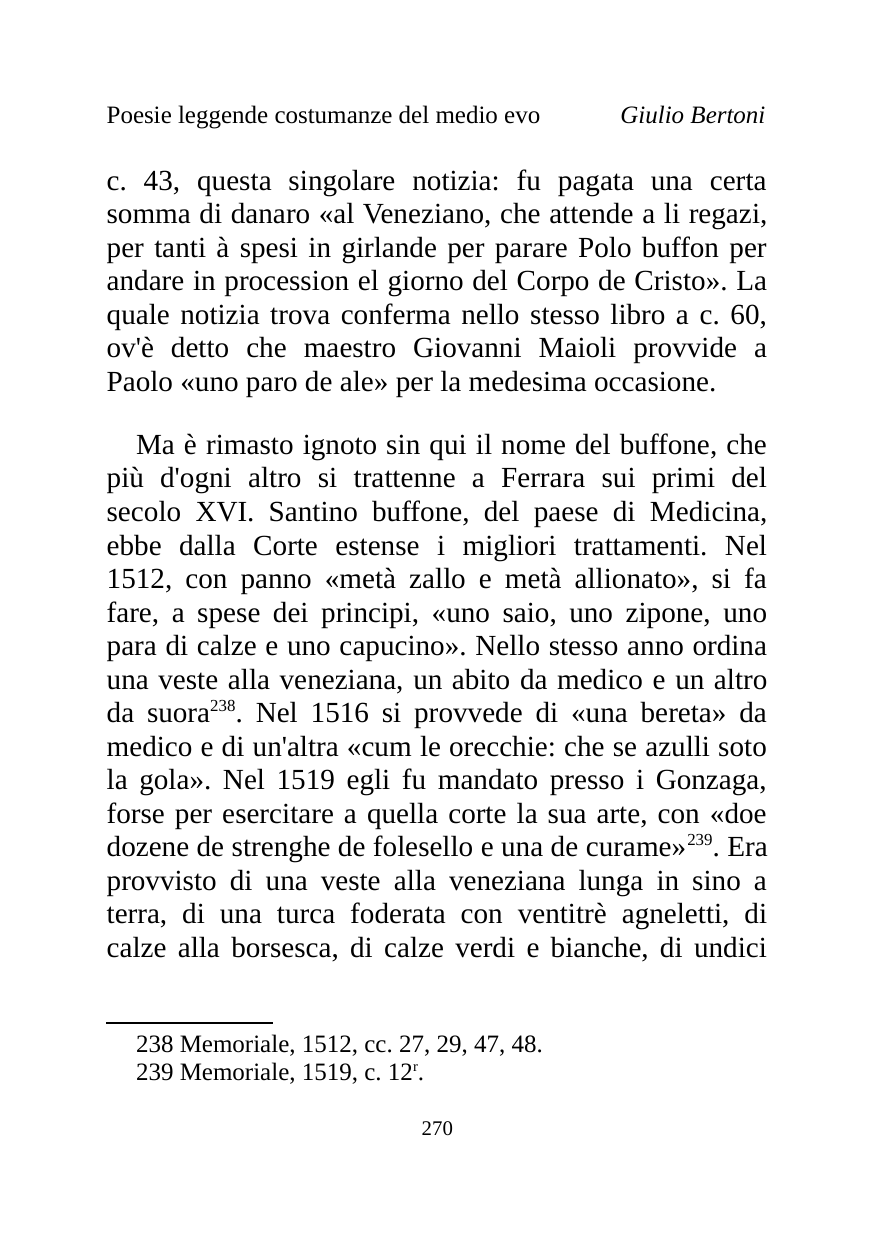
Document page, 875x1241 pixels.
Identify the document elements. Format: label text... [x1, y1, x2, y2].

text Memoriale, 1512, cc. 27, 29, 47, 48. [106, 1029, 768, 1057]
text Memoriale, 1519, c. 12r. [106, 1057, 768, 1086]
text Ma è rimasto ignoto sin qui il nome del buffone, che più d'ogni altro si trattenne a Ferrara sui primi del secolo XVI. Santino buffone, del paese di Medicina, ebbe dalla Corte estense i migliori trattamenti. Nel 1512, con panno «metà zallo e metà allionato», si fa fare, a spese dei principi, «uno saio, uno zipone, uno para di calze e uno capucino». Nello stesso anno ordina una veste alla veneziana, un abito da medico e un altro da suora. Nel 1516 si provvede di «una bereta» da medico e di un'altra «cum le orecchie: che se azulli soto la gola». Nel 1519 egli fu mandato presso i Gonzaga, forse per esercitare a quella corte la sua arte, con «doe dozene de strenghe de folesello e una de curame». Era provvisto di una veste alla veneziana lunga in sino a terra, di una turca foderata con ventitrè agneletti, di calze alla borsesca, di calze verdi e bianche, di undici [106, 427, 768, 964]
text c. 43, questa singolare notizia: fu pagata una certa somma di danaro «al Veneziano, che attende a li regazi, per tanti à spesi in girlande per parare Polo buffon per andare in procession el giorno del Corpo de Cristo». La quale notizia trova conferma nello stesso libro a c. 60, ov'è detto che maestro Giovanni Maioli provvide a Paolo «uno paro de ale» per la medesima occasione. [106, 163, 768, 397]
